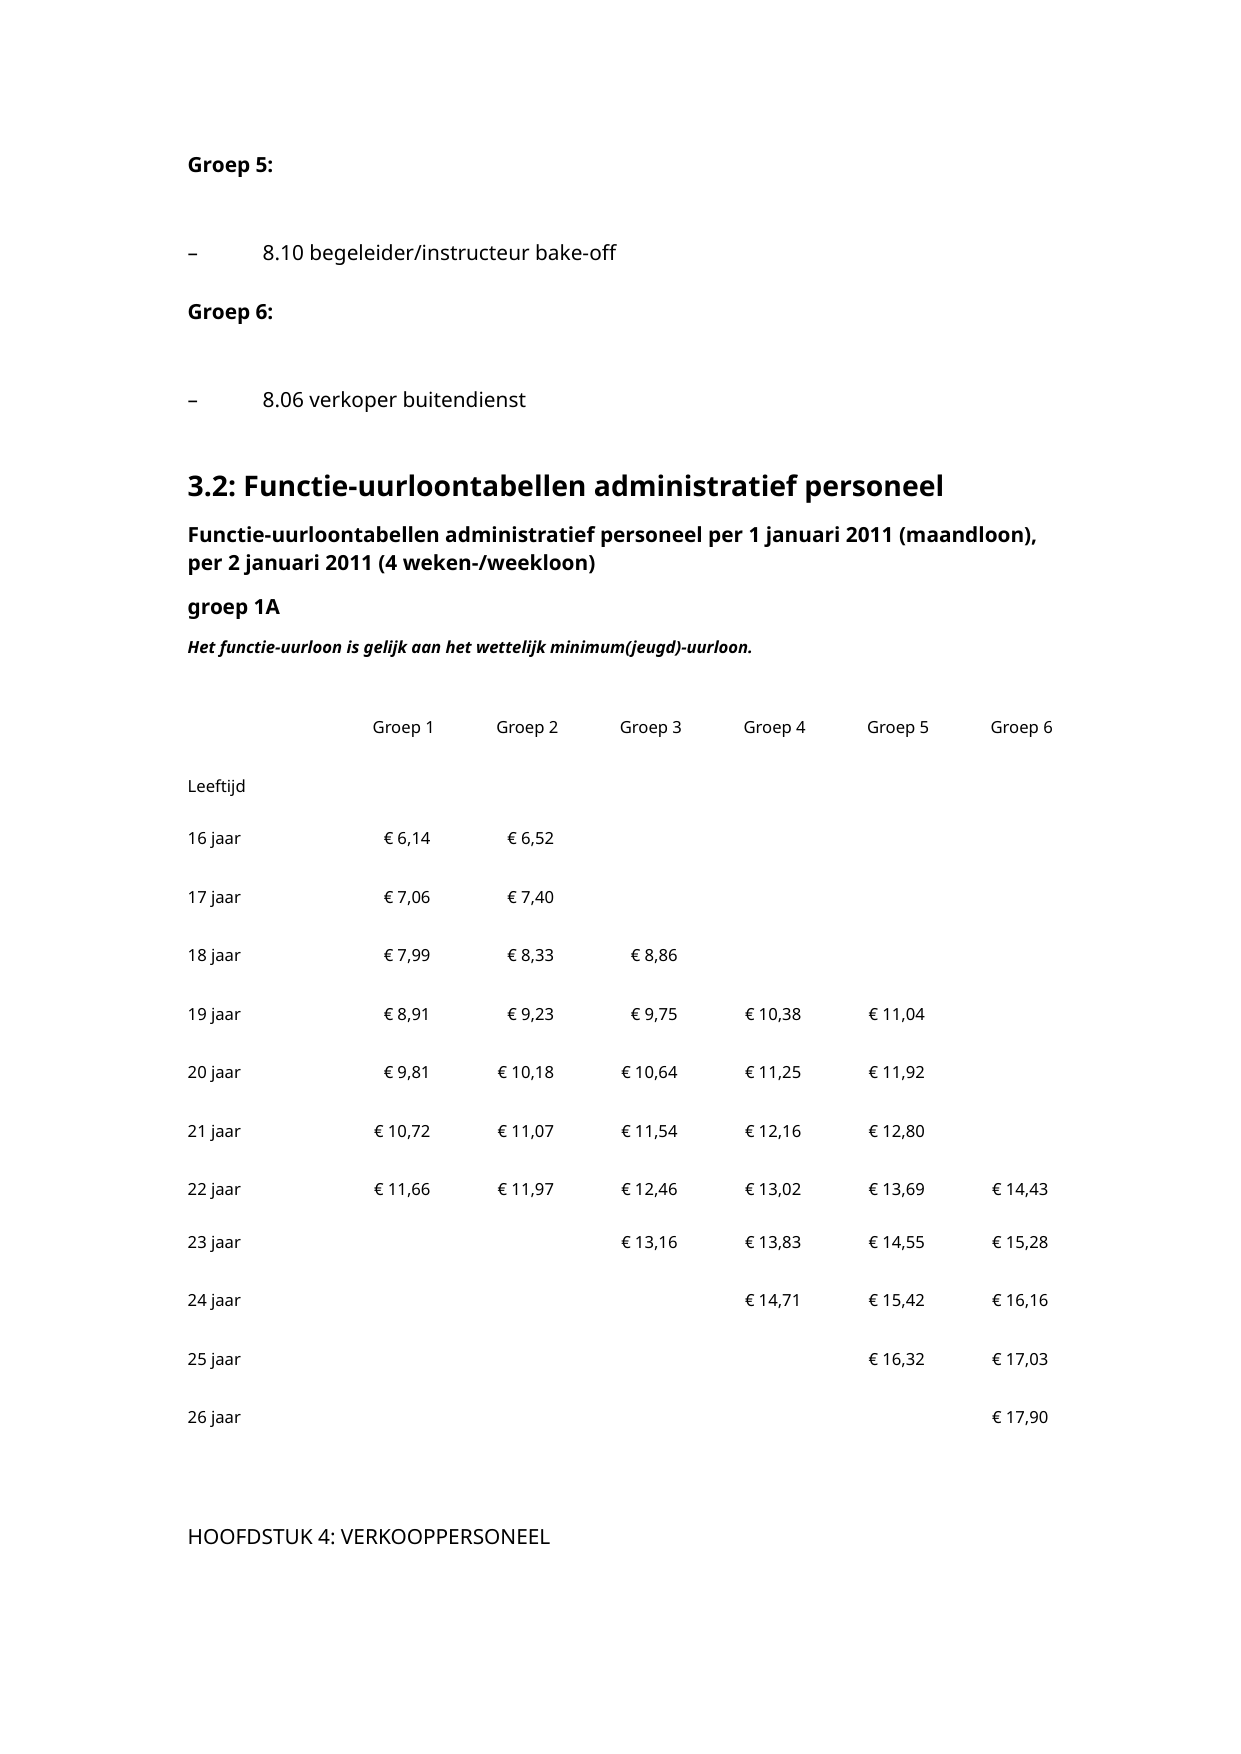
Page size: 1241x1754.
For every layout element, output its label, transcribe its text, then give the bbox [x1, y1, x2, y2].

table_cell [929, 1002, 1053, 1061]
table_cell [682, 1347, 805, 1406]
table_cell [682, 827, 805, 885]
text Het functie-uurloon is gelijk aan het wettelijk minimum(jeugd)-uurloon. [187, 635, 1053, 658]
table_cell € 11,25 [682, 1061, 805, 1119]
table_cell € 6,14 [311, 827, 434, 885]
table_cell [311, 1347, 434, 1406]
table_header Groep 3 [558, 716, 682, 774]
table_cell € 11,04 [805, 1002, 929, 1061]
table_cell € 17,90 [929, 1406, 1053, 1464]
table_cell € 10,72 [311, 1119, 434, 1178]
table_header Groep 6 [929, 716, 1053, 774]
text Groep 5: [187, 150, 1053, 178]
table_cell 24 jaar [188, 1289, 311, 1347]
table_header Groep 4 [682, 716, 805, 774]
list 8.10 begeleider/instructeur bake-off [187, 238, 1053, 267]
table_cell [805, 1406, 929, 1464]
table_cell € 15,28 [929, 1230, 1053, 1289]
table_cell € 12,80 [805, 1119, 929, 1178]
table_cell € 13,69 [805, 1178, 929, 1230]
table_cell € 15,42 [805, 1289, 929, 1347]
table_cell € 11,07 [435, 1119, 558, 1178]
table_cell € 9,75 [558, 1002, 682, 1061]
table_cell [929, 944, 1053, 1002]
table_cell € 7,06 [311, 885, 434, 944]
table_cell € 16,32 [805, 1347, 929, 1406]
table_cell € 8,86 [558, 944, 682, 1002]
table_cell [311, 1289, 434, 1347]
table_cell € 17,03 [929, 1347, 1053, 1406]
table_cell [929, 885, 1053, 944]
table_header Groep 2 [435, 716, 558, 774]
table_cell [558, 1406, 682, 1464]
table_cell [558, 885, 682, 944]
table_cell [435, 1289, 558, 1347]
table_cell € 13,83 [682, 1230, 805, 1289]
table_cell 18 jaar [188, 944, 311, 1002]
list 8.06 verkoper buitendienst [187, 385, 1053, 414]
table_cell € 9,81 [311, 1061, 434, 1119]
table_cell € 14,43 [929, 1178, 1053, 1230]
table_cell [435, 1347, 558, 1406]
table_cell [682, 885, 805, 944]
table_cell € 12,46 [558, 1178, 682, 1230]
table_header Groep 5 [805, 716, 929, 774]
table_cell 17 jaar [188, 885, 311, 944]
table_cell [929, 1061, 1053, 1119]
table_cell 26 jaar [188, 1406, 311, 1464]
table_cell 16 jaar [188, 827, 311, 885]
table_cell € 11,92 [805, 1061, 929, 1119]
table_cell € 7,40 [435, 885, 558, 944]
table_cell € 14,71 [682, 1289, 805, 1347]
subtitle HOOFDSTUK 4: VERKOOPPERSONEEL [187, 1522, 1053, 1551]
table_cell € 8,91 [311, 1002, 434, 1061]
table_cell € 16,16 [929, 1289, 1053, 1347]
table_cell Leeftijd [188, 774, 1053, 827]
table_cell € 10,64 [558, 1061, 682, 1119]
text Groep 6: [187, 297, 1053, 325]
table_cell 23 jaar [188, 1230, 311, 1289]
table_cell € 13,02 [682, 1178, 805, 1230]
table_cell [558, 1289, 682, 1347]
text groep 1A [187, 592, 1053, 620]
table_header [188, 716, 311, 774]
table_cell € 10,18 [435, 1061, 558, 1119]
table_cell [929, 1119, 1053, 1178]
table_cell 22 jaar [188, 1178, 311, 1230]
table_cell € 8,33 [435, 944, 558, 1002]
table_cell [558, 827, 682, 885]
table_cell 19 jaar [188, 1002, 311, 1061]
text Functie-uurloontabellen administratief personeel per 1 januari 2011 (maandloon), per 2 januari 2011 (4 weken-/weekloon) [187, 520, 1053, 577]
table_cell € 11,97 [435, 1178, 558, 1230]
table_cell [435, 1230, 558, 1289]
table_cell [805, 944, 929, 1002]
table_cell [311, 1406, 434, 1464]
table_cell € 7,99 [311, 944, 434, 1002]
table_cell € 11,54 [558, 1119, 682, 1178]
table_cell € 6,52 [435, 827, 558, 885]
table_cell € 10,38 [682, 1002, 805, 1061]
table_cell € 14,55 [805, 1230, 929, 1289]
table_cell [435, 1406, 558, 1464]
table_cell [311, 1230, 434, 1289]
table_header Groep 1 [311, 716, 434, 774]
table_cell [929, 827, 1053, 885]
table_cell [805, 885, 929, 944]
table_cell [805, 827, 929, 885]
table_cell [558, 1347, 682, 1406]
table_cell € 11,66 [311, 1178, 434, 1230]
table_cell 20 jaar [188, 1061, 311, 1119]
table_cell [682, 944, 805, 1002]
subtitle 3.2: Functie-uurloontabellen administratief personeel [187, 466, 1053, 505]
table_cell 25 jaar [188, 1347, 311, 1406]
table_cell € 9,23 [435, 1002, 558, 1061]
table_cell € 12,16 [682, 1119, 805, 1178]
table_cell 21 jaar [188, 1119, 311, 1178]
table_cell € 13,16 [558, 1230, 682, 1289]
table_cell [682, 1406, 805, 1464]
